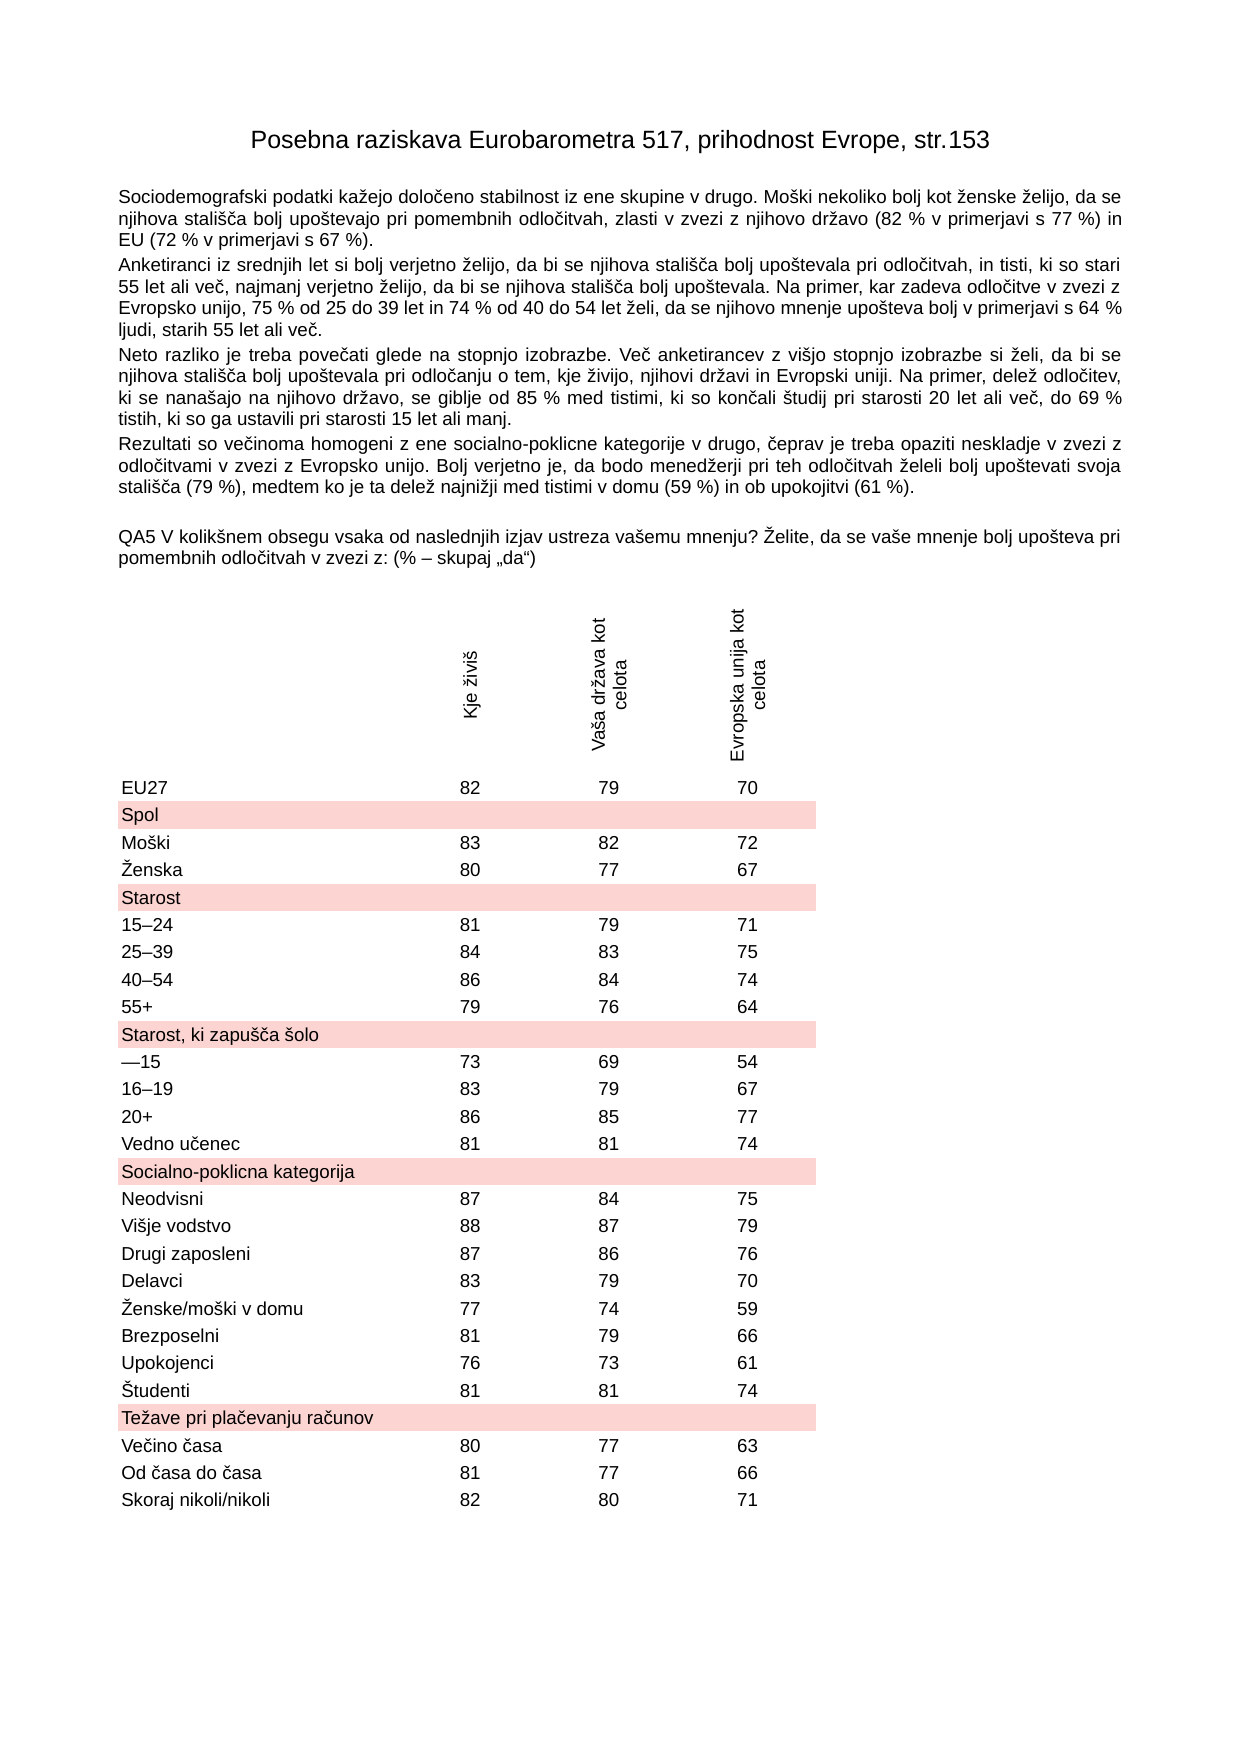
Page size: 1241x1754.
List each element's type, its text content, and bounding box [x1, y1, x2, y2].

table_cell 80 [401, 856, 539, 883]
table_cell 69 [539, 1048, 678, 1075]
table_cell 82 [539, 829, 678, 856]
text Anketiranci iz srednjih let si bolj verjetno želijo, da bi se njihova stališča bolj upoštevala pri odločitvah, in tisti, ki so stari 55 let ali več, najmanj verjetno želijo, da bi se njihova stališča bolj upoštevala. Na primer, kar zadeva odločitve v zvezi z Evropsko unijo, 75 % od 25 do 39 let in 74 % od 40 do 54 let želi, da se njihovo mnenje upošteva bolj v primerjavi s 64 % ljudi, starih 55 let ali več. [118, 254, 1122, 340]
table_cell 77 [539, 1431, 678, 1459]
table_cell 73 [539, 1349, 678, 1377]
table_cell 20+ [118, 1103, 401, 1130]
table_cell [401, 884, 539, 911]
table_cell [678, 1158, 816, 1185]
table_cell 84 [401, 938, 539, 966]
table_cell 74 [678, 1130, 816, 1157]
table_cell 81 [401, 1377, 539, 1404]
table_cell 74 [539, 1295, 678, 1322]
table_cell 75 [678, 938, 816, 966]
table_cell 67 [678, 856, 816, 883]
table_cell 74 [678, 966, 816, 993]
table_cell 81 [539, 1130, 678, 1157]
table_cell 83 [401, 829, 539, 856]
table_cell 71 [678, 1486, 816, 1514]
table_cell 81 [401, 1322, 539, 1349]
table_cell 66 [678, 1459, 816, 1486]
table_cell —15 [118, 1048, 401, 1075]
table_cell 79 [539, 774, 678, 801]
table_cell 86 [401, 966, 539, 993]
table_cell 80 [539, 1486, 678, 1514]
table_cell 82 [401, 774, 539, 801]
table_cell 25–39 [118, 938, 401, 966]
table_cell 84 [539, 1185, 678, 1212]
table_header [118, 597, 401, 774]
table_cell 79 [539, 911, 678, 938]
text Neto razliko je treba povečati glede na stopnjo izobrazbe. Več anketirancev z višjo stopnjo izobrazbe si želi, da bi se njihova stališča bolj upoštevala pri odločanju o tem, kje živijo, njihovi državi in Evropski uniji. Na primer, delež odločitev, ki se nanašajo na njihovo državo, se giblje od 85 % med tistimi, ki so končali študij pri starosti 20 let ali več, do 69 % tistih, ki so ga ustavili pri starosti 15 let ali manj. [118, 343, 1122, 430]
table_cell 72 [678, 829, 816, 856]
table_cell 16–19 [118, 1075, 401, 1103]
table_cell Skoraj nikoli/nikoli [118, 1486, 401, 1514]
table_cell 15–24 [118, 911, 401, 938]
text Sociodemografski podatki kažejo določeno stabilnost iz ene skupine v drugo. Moški nekoliko bolj kot ženske želijo, da se njihova stališča bolj upoštevajo pri pomembnih odločitvah, zlasti v zvezi z njihovo državo (82 % v primerjavi s 77 %) in EU (72 % v primerjavi s 67 %). [118, 186, 1122, 251]
table_cell 59 [678, 1295, 816, 1322]
table_cell 67 [678, 1075, 816, 1103]
table_cell 54 [678, 1048, 816, 1075]
table_cell 86 [539, 1240, 678, 1267]
table_cell 66 [678, 1322, 816, 1349]
table_cell 88 [401, 1212, 539, 1240]
table_cell Upokojenci [118, 1349, 401, 1377]
table_cell 73 [401, 1048, 539, 1075]
table_cell 82 [401, 1486, 539, 1514]
table_cell 70 [678, 774, 816, 801]
table_cell 79 [401, 993, 539, 1021]
table_cell Od časa do časa [118, 1459, 401, 1486]
table_cell 87 [401, 1240, 539, 1267]
table_cell 61 [678, 1349, 816, 1377]
table_cell 74 [678, 1377, 816, 1404]
table_cell 76 [401, 1349, 539, 1377]
table_cell 63 [678, 1431, 816, 1459]
table_cell 76 [678, 1240, 816, 1267]
table_cell Vedno učenec [118, 1130, 401, 1157]
table_cell Študenti [118, 1377, 401, 1404]
table_cell Drugi zaposleni [118, 1240, 401, 1267]
table_cell Socialno-poklicna kategorija [118, 1158, 539, 1185]
table_cell [678, 1404, 816, 1431]
table_cell 75 [678, 1185, 816, 1212]
table_cell 77 [678, 1103, 816, 1130]
table_cell 77 [539, 856, 678, 883]
table_cell 81 [539, 1377, 678, 1404]
table_cell [678, 801, 816, 829]
table_cell 79 [678, 1212, 816, 1240]
table_cell Spol [118, 801, 401, 829]
table_cell EU27 [118, 774, 401, 801]
table_cell 64 [678, 993, 816, 1021]
table_cell Težave pri plačevanju računov [118, 1404, 539, 1431]
table_cell [539, 801, 678, 829]
table_cell 86 [401, 1103, 539, 1130]
table_cell Ženska [118, 856, 401, 883]
table_cell 83 [539, 938, 678, 966]
table_cell [401, 801, 539, 829]
table_cell [539, 1158, 678, 1185]
text QA5 V kolikšnem obsegu vsaka od naslednjih izjav ustreza vašemu mnenju? Želite, da se vaše mnenje bolj upošteva pri pomembnih odločitvah v zvezi z: (% – skupaj „da“) [118, 526, 1122, 569]
table_cell [539, 884, 678, 911]
table_cell 40–54 [118, 966, 401, 993]
table_cell 79 [539, 1267, 678, 1294]
table_cell [678, 1021, 816, 1048]
table_cell 55+ [118, 993, 401, 1021]
table_header Kje živiš [401, 597, 539, 774]
table_header Vaša država kot celota [539, 597, 678, 774]
table_cell 71 [678, 911, 816, 938]
table_cell [539, 1021, 678, 1048]
table_cell Moški [118, 829, 401, 856]
table_cell [539, 1404, 678, 1431]
table_cell Starost [118, 884, 401, 911]
table_cell 87 [401, 1185, 539, 1212]
table_cell Starost, ki zapušča šolo [118, 1021, 401, 1048]
table_cell 85 [539, 1103, 678, 1130]
table_cell 81 [401, 1130, 539, 1157]
table_cell 83 [401, 1267, 539, 1294]
table_cell 77 [401, 1295, 539, 1322]
table_cell 70 [678, 1267, 816, 1294]
table_cell 84 [539, 966, 678, 993]
table_cell [401, 1021, 539, 1048]
table_header Evropska unija kot celota [678, 597, 816, 774]
table_cell [678, 884, 816, 911]
table_cell 81 [401, 1459, 539, 1486]
table_cell Ženske/moški v domu [118, 1295, 401, 1322]
table_cell 87 [539, 1212, 678, 1240]
table_cell 81 [401, 911, 539, 938]
table_cell Višje vodstvo [118, 1212, 401, 1240]
table_cell 79 [539, 1075, 678, 1103]
table_cell 80 [401, 1431, 539, 1459]
table_cell Neodvisni [118, 1185, 401, 1212]
text Rezultati so večinoma homogeni z ene socialno-poklicne kategorije v drugo, čeprav je treba opaziti neskladje v zvezi z odločitvami v zvezi z Evropsko unijo. Bolj verjetno je, da bodo menedžerji pri teh odločitvah želeli bolj upoštevati svoja stališča (79 %), medtem ko je ta delež najnižji med tistimi v domu (59 %) in ob upokojitvi (61 %). [118, 433, 1122, 498]
table_cell Delavci [118, 1267, 401, 1294]
table_cell 77 [539, 1459, 678, 1486]
table_cell 83 [401, 1075, 539, 1103]
table_cell Brezposelni [118, 1322, 401, 1349]
table_cell Večino časa [118, 1431, 401, 1459]
table_cell 76 [539, 993, 678, 1021]
table_cell 79 [539, 1322, 678, 1349]
